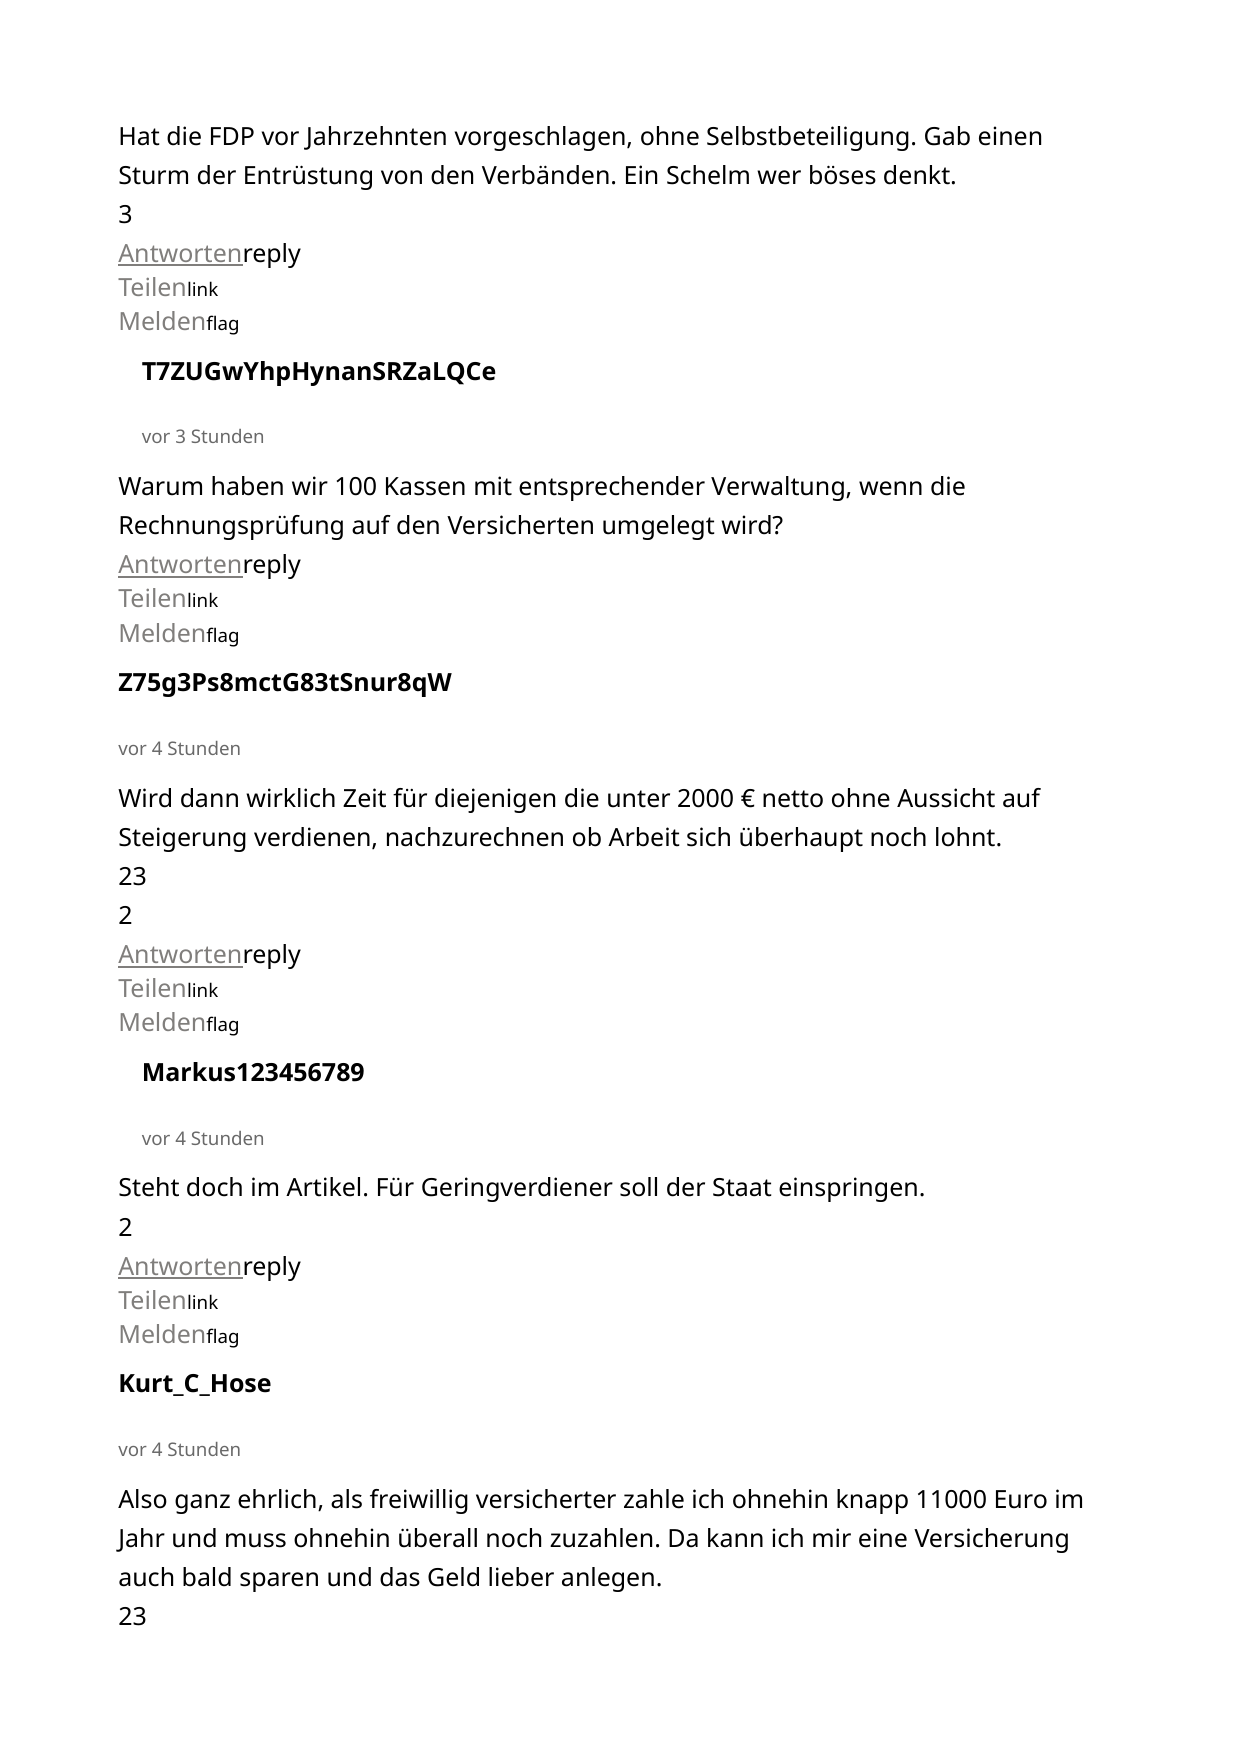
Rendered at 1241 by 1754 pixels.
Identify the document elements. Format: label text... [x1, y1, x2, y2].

text Antwortenreply [118, 547, 1122, 581]
text Antwortenreply [118, 937, 1122, 971]
text vor 4 Stunden [118, 1437, 1117, 1462]
text Antwortenreply [118, 236, 1122, 270]
text 2 [118, 1209, 1122, 1243]
text 23 [118, 1599, 1122, 1633]
text Also ganz ehrlich, als freiwillig versicherter zahle ich ohnehin knapp 11000 Euro im Jahr und muss ohnehin überall noch zuzahlen. Da kann ich mir eine Versicherung auch bald sparen und das Geld lieber anlegen. [118, 1481, 1122, 1594]
text Hat die FDP vor Jahrzehnten vorgeschlagen, ohne Selbstbeteiligung. Gab einen Sturm der Entrüstung von den Verbänden. Ein Schelm wer böses denkt. [118, 118, 1122, 191]
text vor 3 Stunden [142, 424, 1117, 449]
text Kurt_C_Hose [118, 1366, 1114, 1400]
text Z75g3Ps8mctG83tSnur8qW [118, 665, 1114, 699]
text Teilenlink [118, 581, 1122, 615]
text Teilenlink [118, 270, 1122, 304]
text vor 4 Stunden [142, 1125, 1117, 1151]
text Meldenflag [118, 615, 1122, 649]
text 2 [118, 898, 1122, 932]
text Teilenlink [118, 971, 1122, 1005]
text Warum haben wir 100 Kassen mit entsprechender Verwaltung, wenn die Rechnungsprüfung auf den Versicherten umgelegt wird? [118, 469, 1122, 542]
text Teilenlink [118, 1282, 1122, 1316]
text Meldenflag [118, 1316, 1122, 1351]
text Markus123456789 [142, 1055, 1114, 1089]
text vor 4 Stunden [118, 735, 1117, 761]
text T7ZUGwYhpHynanSRZaLQCe [142, 353, 1114, 387]
text Wird dann wirklich Zeit für diejenigen die unter 2000 € netto ohne Aussicht auf Steigerung verdienen, nachzurechnen ob Arbeit sich überhaupt noch lohnt. [118, 780, 1122, 853]
text Meldenflag [118, 304, 1122, 338]
text 23 [118, 858, 1122, 893]
text Meldenflag [118, 1005, 1122, 1039]
text Antwortenreply [118, 1248, 1122, 1282]
text 3 [118, 196, 1122, 231]
text Steht doch im Artikel. Für Geringverdiener soll der Staat einspringen. [118, 1170, 1122, 1204]
